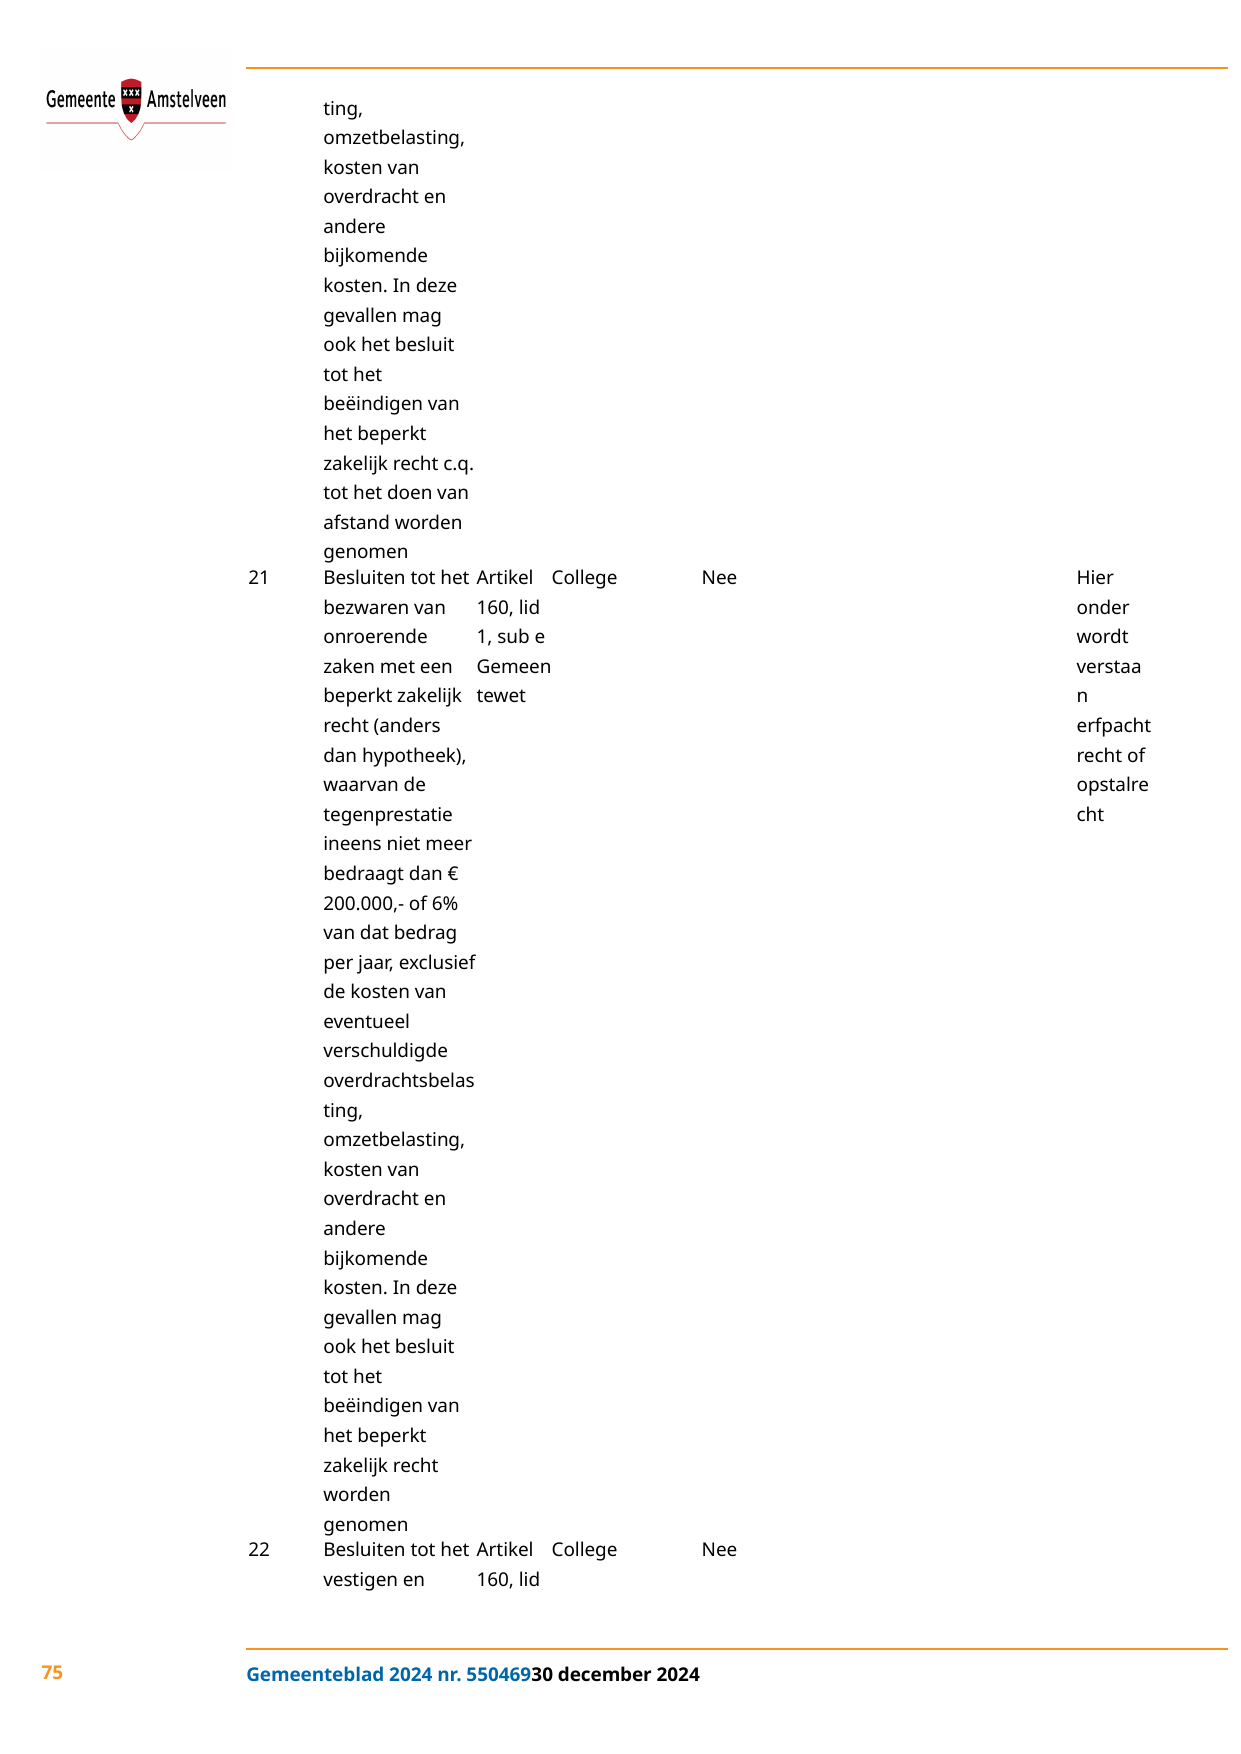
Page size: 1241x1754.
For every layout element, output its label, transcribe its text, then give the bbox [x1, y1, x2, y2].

table_cell [851, 95, 1076, 564]
table_cell [851, 564, 1076, 1537]
table_cell Nee [701, 1537, 851, 1592]
table_cell 21 [248, 564, 323, 1537]
table_cell Besluiten tot het bezwaren van onroerende zaken met een beperkt zakelijk recht (anders dan hypotheek), waarvan de tegenprestatie ineens niet meer bedraagt dan € 200.000,- of 6% van dat bedrag per jaar, exclusief de kosten van eventueel verschuldigde overdrachtsbelasting, omzetbelasting, kosten van overdracht en andere bijkomende kosten. In deze gevallen mag ook het besluit tot het beëindigen van het beperkt zakelijk recht worden genomen [323, 564, 476, 1537]
table_cell [551, 95, 701, 564]
table_cell [701, 95, 851, 564]
table_cell [248, 95, 323, 564]
table_cell [851, 1537, 1076, 1592]
table_cell College [551, 1537, 701, 1592]
table_cell Nee [701, 564, 851, 1537]
table_cell Hier onder wordt verstaan erfpachtrecht of opstalrecht [1076, 564, 1152, 1537]
table_cell Artikel 160, lid 1, sub e Gemeentewet [476, 564, 551, 1537]
table_cell 22 [248, 1537, 323, 1592]
table_cell Besluiten tot het vestigen en [323, 1537, 476, 1592]
table_cell ting, omzetbelasting, kosten van overdracht en andere bijkomende kosten. In deze gevallen mag ook het besluit tot het beëindigen van het beperkt zakelijk recht c.q. tot het doen van afstand worden genomen [323, 95, 476, 564]
picture [41, 47, 231, 172]
table_cell [1076, 1537, 1152, 1592]
table_cell [1076, 95, 1152, 564]
table_cell Artikel 160, lid [476, 1537, 551, 1592]
table_cell [476, 95, 551, 564]
table_cell College [551, 564, 701, 1537]
